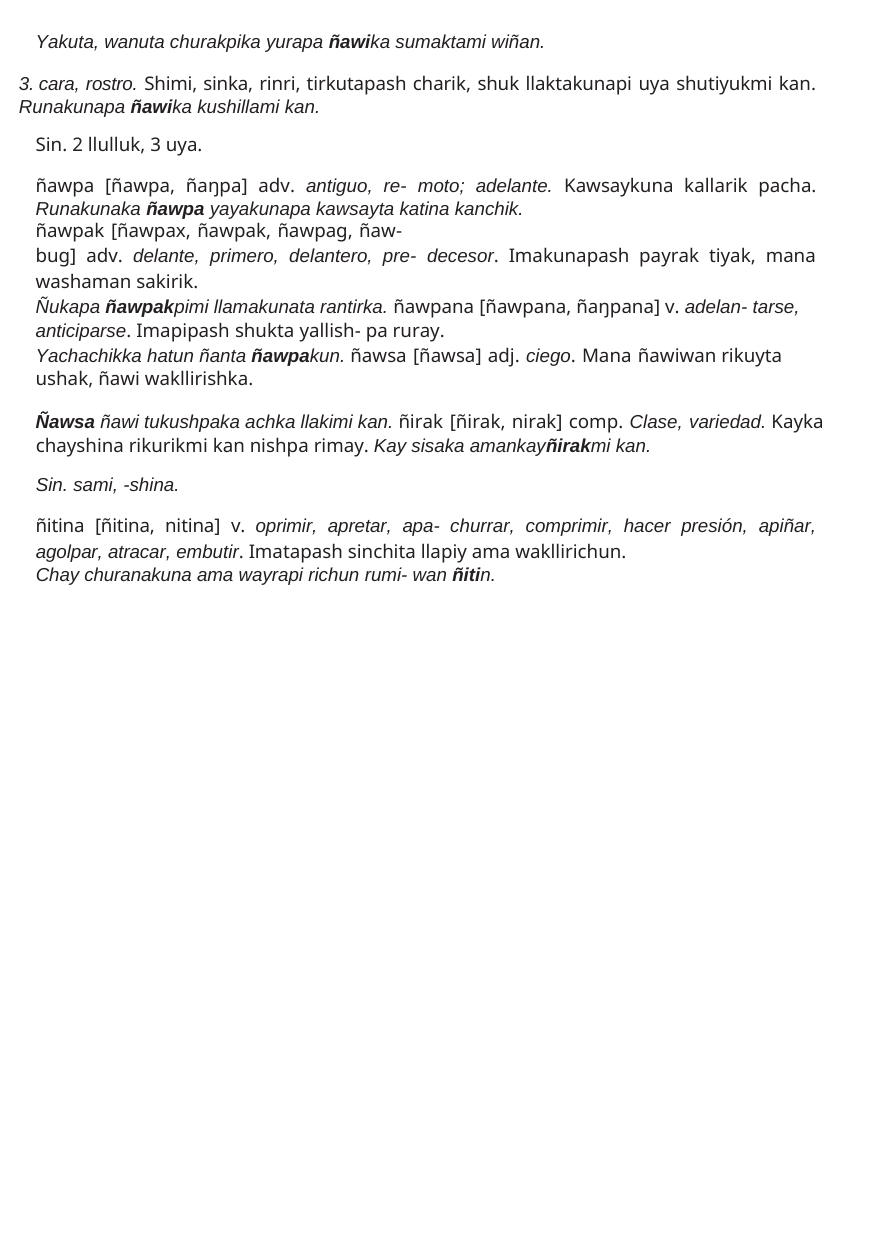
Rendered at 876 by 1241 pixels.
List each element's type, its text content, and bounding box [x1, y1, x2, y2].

text Yachachikka hatun ñanta ñawpakun. ñawsa [ñawsa] adj. ciego. Mana ñawiwan rikuyta ushak, ñawi wakllirishka. [35, 344, 818, 391]
text ñawpak [ñawpax, ñawpak, ñawpag, ñaw- [35, 219, 856, 242]
text Chay churanakuna ama wayrapi richun rumi- wan ñitin. [36, 564, 816, 585]
text Ñawsa ñawi tukushpaka achka llakimi kan. ñirak [ñirak, nirak] comp. Clase, variedad. Kayka chayshina rikurikmi kan nishpa rimay. Kay sisaka amankayñirakmi kan. [35, 409, 841, 458]
text Sin. 2 llulluk, 3 uya. [35, 135, 856, 155]
text Sin. sami, -shina. [36, 476, 856, 496]
text Ñukapa ñawpakpimi llamakunata rantirka. ñawpana [ñawpana, ñaŋpana] v. adelan- tarse, anticiparse. Imapipash shukta yallish- pa ruray. [35, 294, 818, 343]
text Yakuta, wanuta churakpika yurapa ñawika sumaktami wiñan. [35, 31, 816, 53]
text ñawpa [ñawpa, ñaŋpa] adv. antiguo, re- moto; adelante. Kawsaykuna kallarik pacha. Runakunaka ñawpa yayakunapa kawsayta katina kanchik. [35, 172, 816, 219]
text ñitina [ñitina, nitina] v. oprimir, apretar, apa- churrar, comprimir, hacer presión, apiñar, agolpar, atracar, embutir. Imatapash sinchita llapiy ama wakllirichun. [35, 513, 816, 564]
list cara, rostro. Shimi, sinka, rinri, tirkutapash charik, shuk llaktakunapi uya shutiyukmi kan. Runakunapa ñawika kushillami kan. [19, 70, 816, 118]
text bug] adv. delante, primero, delantero, pre- decesor. Imakunapash payrak tiyak, mana washaman sakirik. [35, 242, 816, 294]
